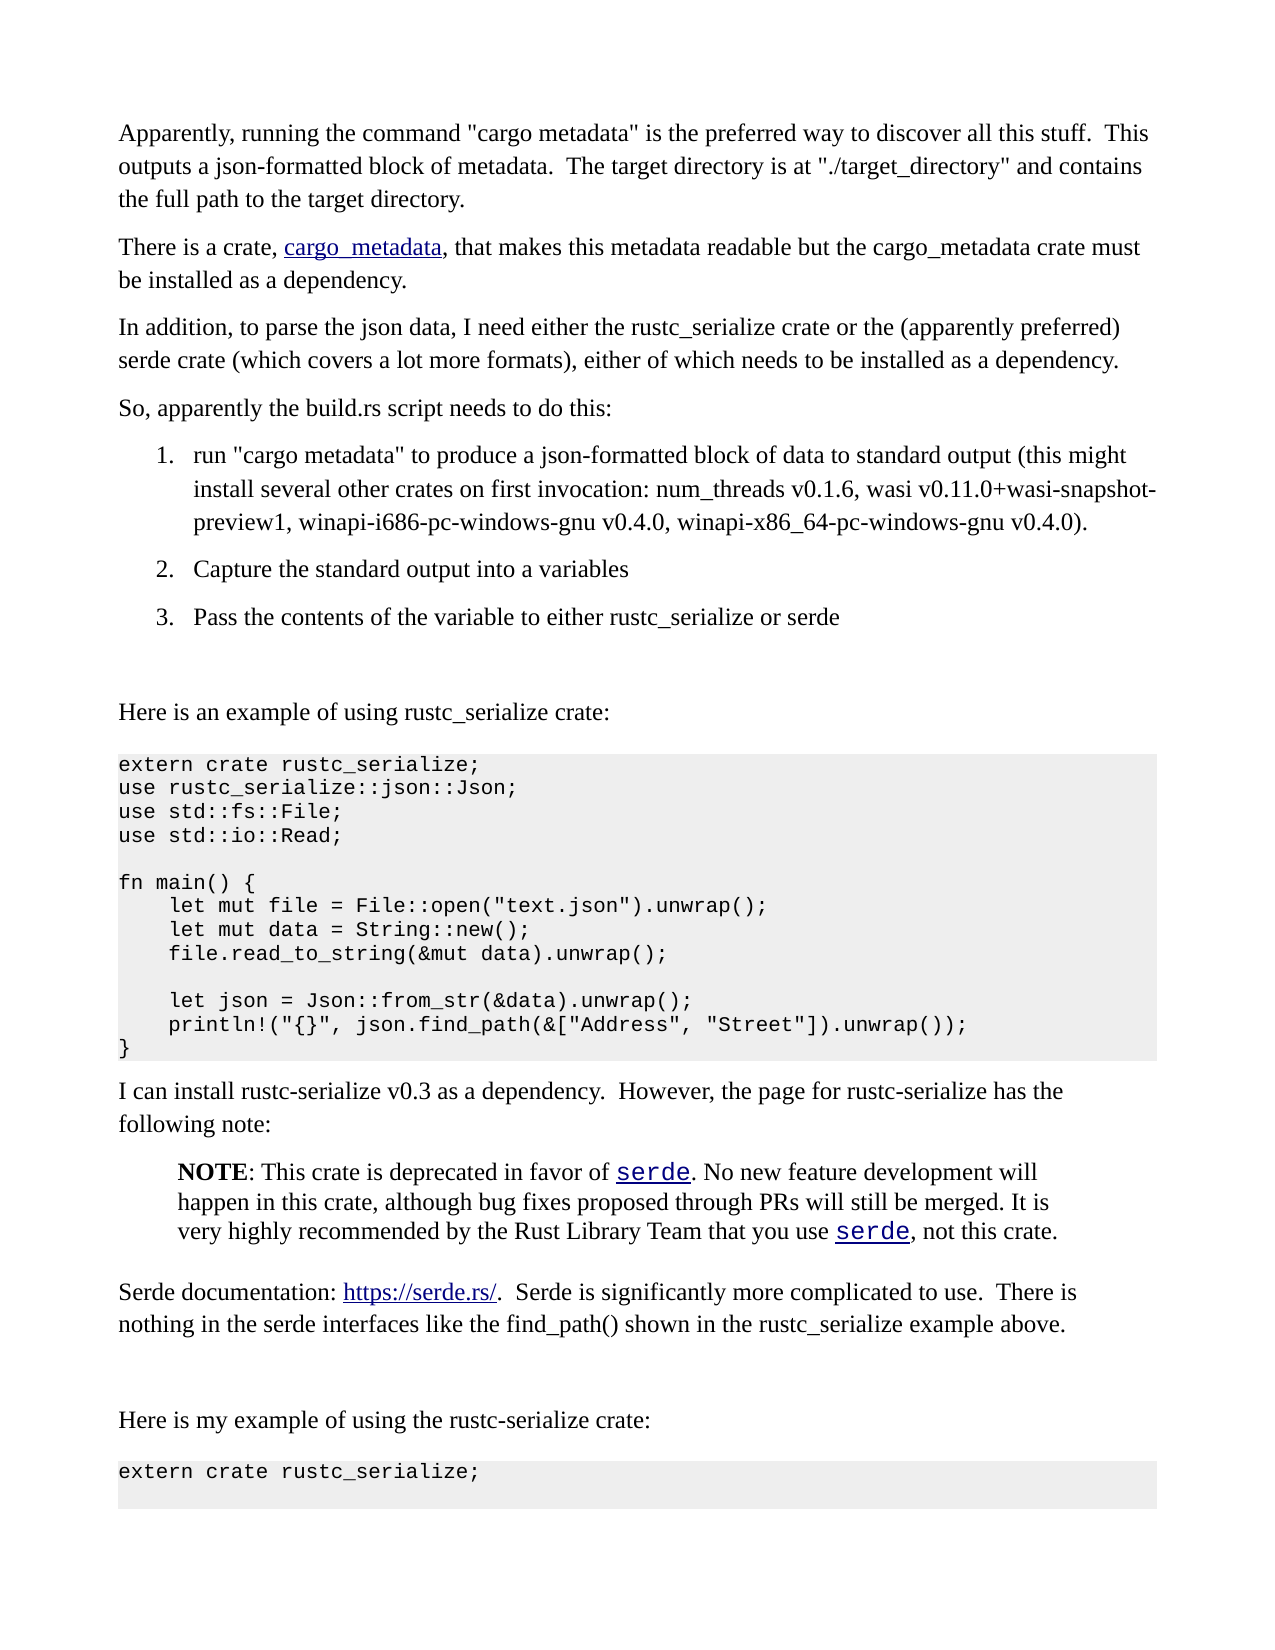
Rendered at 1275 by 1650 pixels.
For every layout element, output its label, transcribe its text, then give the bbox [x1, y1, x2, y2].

text There is a crate, cargo_metadata, that makes this metadata readable but the cargo_metadata crate must be installed as a dependency. [118, 232, 1157, 293]
text use rustc_serialize::json::Json; [118, 777, 1157, 801]
text In addition, to parse the json data, I need either the rustc_serialize crate or the (apparently preferred) serde crate (which covers a lot more formats), either of which needs to be installed as a dependency. [118, 312, 1157, 374]
text So, apparently the build.rs script needs to do this: [118, 393, 1157, 422]
text println!("{}", json.find_path(&["Address", "Street"]).unwrap()); [118, 1014, 1157, 1037]
list Capture the standard output into a variables [156, 554, 1157, 583]
text Here is an example of using rustc_serialize crate: [118, 697, 1157, 726]
text Serde documentation: https://serde.rs/. Serde is significantly more complicated to use. There is nothing in the serde interfaces like the find_path() shown in the rustc_serialize example above. [118, 1277, 1157, 1338]
text extern crate rustc_serialize; [118, 1461, 1157, 1485]
text fn main() { [118, 872, 1157, 896]
text I can install rustc-serialize v0.3 as a dependency. However, the page for rustc-serialize has the following note: [118, 1076, 1157, 1138]
text let json = Json::from_str(&data).unwrap(); [118, 990, 1157, 1014]
text use std::fs::File; [118, 801, 1157, 824]
text let mut data = String::new(); [118, 919, 1157, 943]
list run "cargo metadata" to produce a json-formatted block of data to standard output (this might install several other crates on first invocation: num_threads v0.1.6, wasi v0.11.0+wasi-snapshot-preview1, winapi-i686-pc-windows-gnu v0.4.0, winapi-x86_64-pc-windows-gnu v0.4.0). [156, 441, 1157, 535]
text file.read_to_string(&mut data).unwrap(); [118, 943, 1157, 966]
text } [118, 1037, 1157, 1061]
text extern crate rustc_serialize; [118, 754, 1157, 777]
text NOTE: This crate is deprecated in favor of serde. No new feature development will happen in this crate, although bug fixes proposed through PRs will still be merged. It is very highly recommended by the Rust Library Team that you use serde, not this crate. [177, 1157, 1098, 1247]
text use std::io::Read; [118, 824, 1157, 848]
text let mut file = File::open("text.json").unwrap(); [118, 896, 1157, 919]
text Apparently, running the command "cargo metadata" is the preferred way to discover all this stuff. This outputs a json-formatted block of metadata. The target directory is at "./target_directory" and contains the full path to the target directory. [118, 118, 1157, 213]
list Pass the contents of the variable to either rustc_serialize or serde [156, 602, 1157, 631]
text Here is my example of using the rustc-serialize crate: [118, 1405, 1157, 1433]
